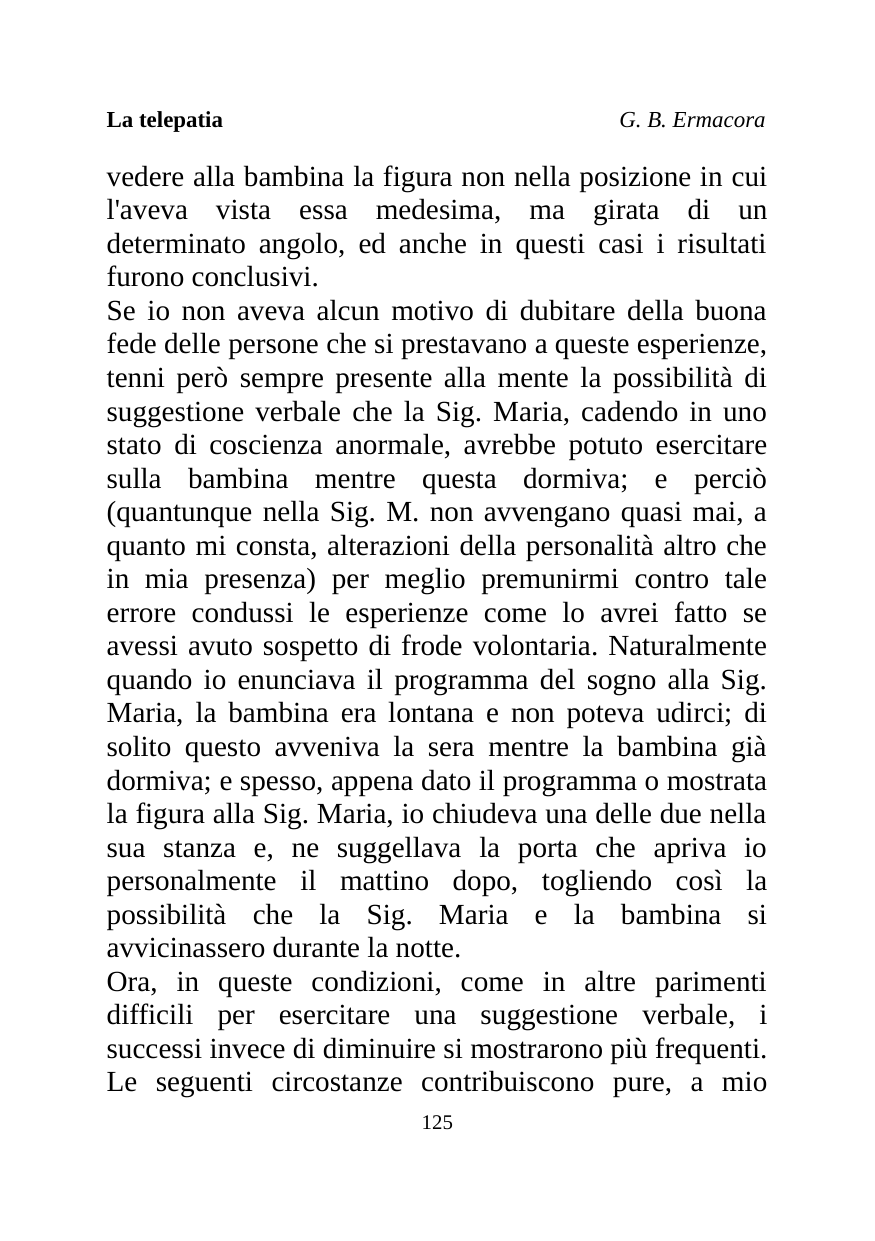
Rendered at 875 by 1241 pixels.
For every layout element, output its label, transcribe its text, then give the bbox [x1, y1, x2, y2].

text Le seguenti circostanze contribuiscono pure, a mio [106, 1064, 768, 1098]
text Ora, in queste condizioni, come in altre parimenti difficili per esercitare una suggestione verbale, i successi invece di diminuire si mostrarono più frequenti. [106, 964, 768, 1064]
text Se io non aveva alcun motivo di dubitare della buona fede delle persone che si prestavano a queste esperienze, tenni però sempre presente alla mente la possibilità di suggestione verbale che la Sig. Maria, cadendo in uno stato di coscienza anormale, avrebbe potuto esercitare sulla bambina mentre questa dormiva; e perciò (quantunque nella Sig. M. non avvengano quasi mai, a quanto mi consta, alterazioni della personalità altro che in mia presenza) per meglio premunirmi contro tale errore condussi le esperienze come lo avrei fatto se avessi avuto sospetto di frode volontaria. Naturalmente quando io enunciava il programma del sogno alla Sig. Maria, la bambina era lontana e non poteva udirci; di solito questo avveniva la sera mentre la bambina già dormiva; e spesso, appena dato il programma o mostrata la figura alla Sig. Maria, io chiudeva una delle due nella sua stanza e, ne suggellava la porta che apriva io personalmente il mattino dopo, togliendo così la possibilità che la Sig. Maria e la bambina si avvicinassero durante la notte. [106, 293, 768, 964]
text vedere alla bambina la figura non nella posizione in cui l'aveva vista essa medesima, ma girata di un determinato angolo, ed anche in questi casi i risultati furono conclusivi. [106, 159, 768, 293]
